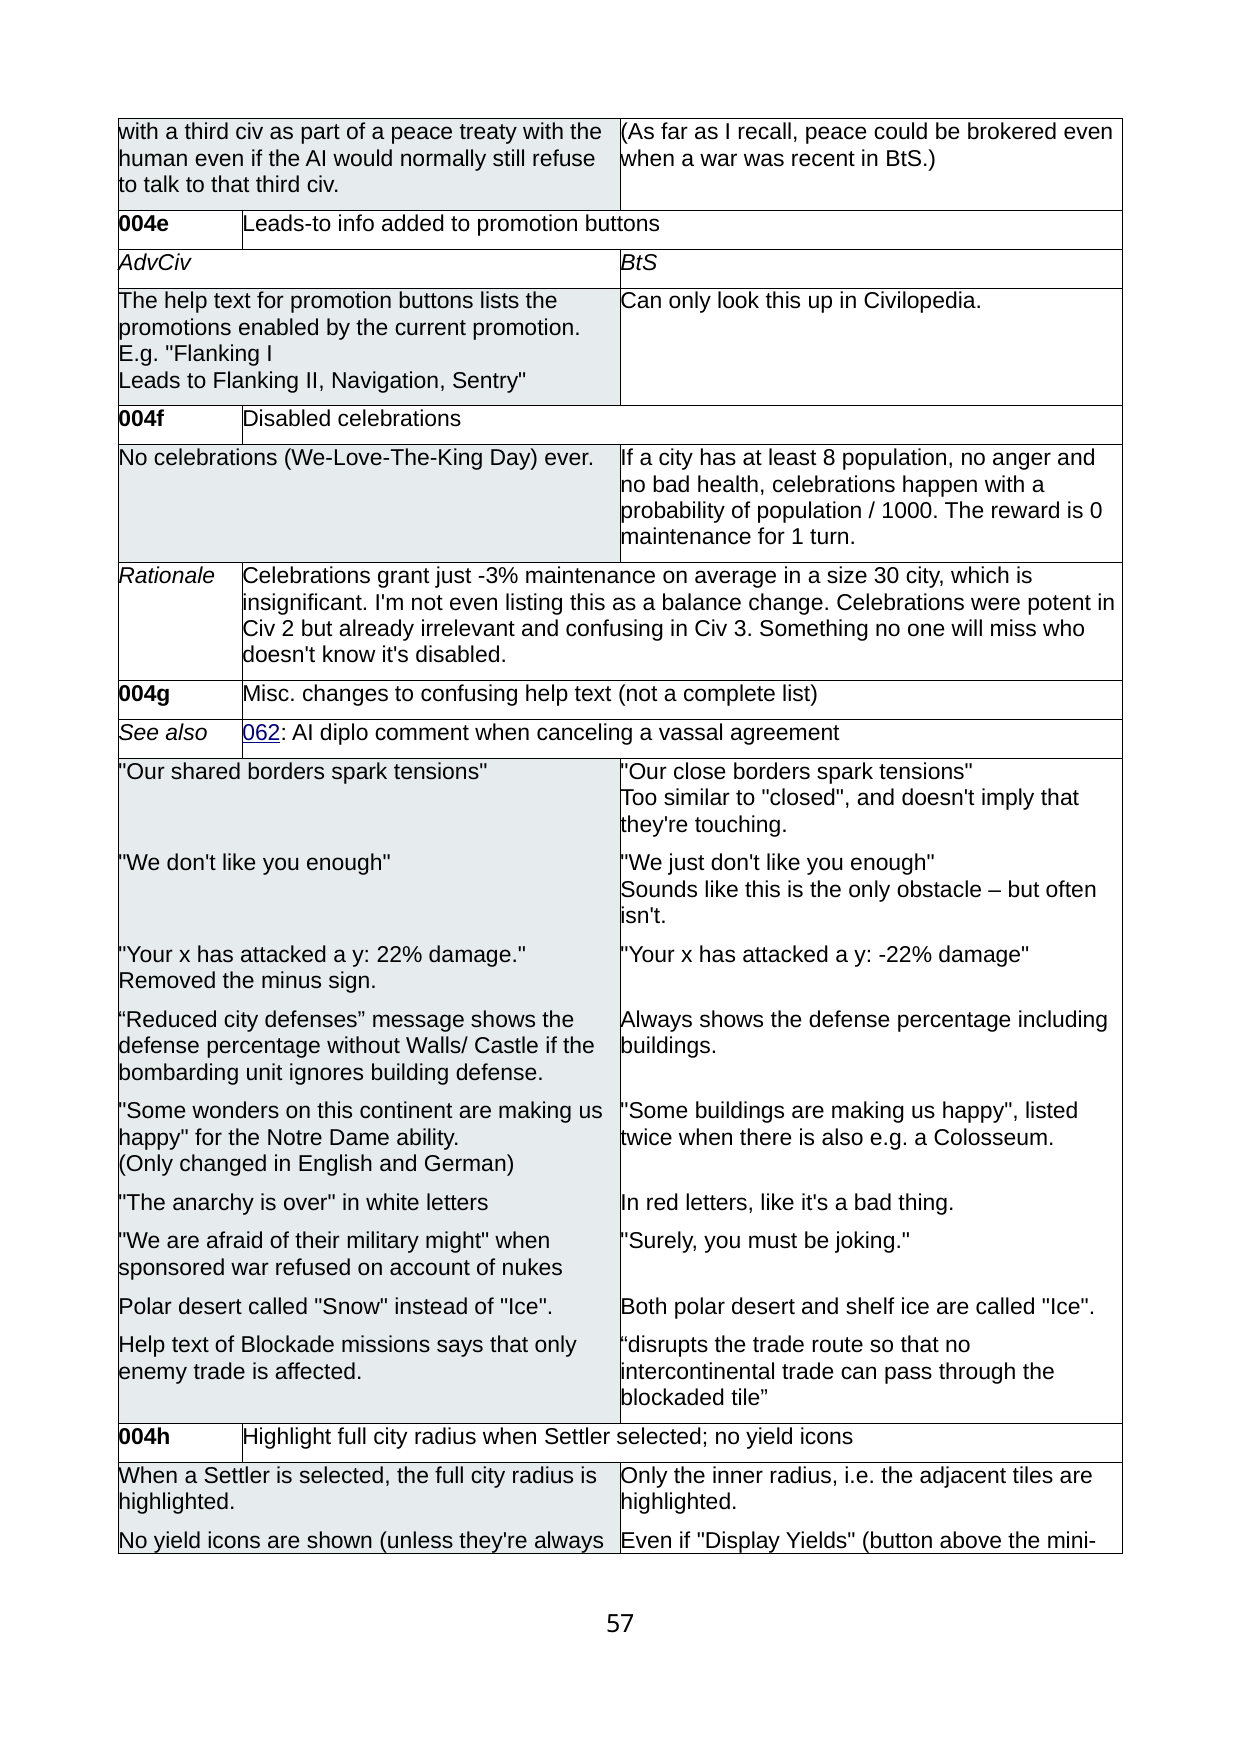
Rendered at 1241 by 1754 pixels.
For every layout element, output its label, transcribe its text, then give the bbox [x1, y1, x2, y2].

table_cell Only the inner radius, i.e. the adjacent tiles are highlighted. Even if "Display Yields" (button above the mini- [621, 1463, 1122, 1553]
table_cell No celebrations (We-Love-The-King Day) ever. [119, 445, 620, 562]
table_cell The help text for promotion buttons lists the promotions enabled by the current promotion. E.g. "Flanking I Leads to Flanking II, Navigation, Sentry" [119, 289, 620, 405]
table_cell Misc. changes to confusing help text (not a complete list) [243, 681, 1122, 719]
table_cell Celebrations grant just -3% maintenance on average in a size 30 city, which is insignificant. I'm not even listing this as a balance change. Celebrations were potent in Civ 2 but already irrelevant and confusing in Civ 3. Something no one will miss who doesn't know it's disabled. [243, 563, 1122, 680]
table_cell Can only look this up in Civilopedia. [621, 289, 1122, 405]
table_cell Rationale [119, 563, 242, 680]
table_cell 062: AI diplo comment when canceling a vassal agreement [243, 720, 1122, 758]
table_cell If a city has at least 8 population, no anger and no bad health, celebrations happen with a probability of population / 1000. The reward is 0 maintenance for 1 turn. [621, 445, 1122, 562]
table_cell Disabled celebrations [243, 406, 1122, 444]
table_cell 004f [119, 406, 242, 444]
table_cell "Our close borders spark tensions" Too similar to "closed", and doesn't imply that they're touching. "We just don't like you enough" Sounds like this is the only obstacle – but often isn't. "Your x has attacked a y: -22% damage" Always shows the defense percentage including buildings. "Some buildings are making us happy", listed twice when there is also e.g. a Colosseum. In red letters, like it's a bad thing. "Surely, you must be joking." Both polar desert and shelf ice are called "Ice". “disrupts the trade route so that no intercontinental trade can pass through the blockaded tile” [621, 759, 1122, 1423]
table_cell "Our shared borders spark tensions" "We don't like you enough" "Your x has attacked a y: 22% damage." Removed the minus sign. “Reduced city defenses” message shows the defense percentage without Walls/ Castle if the bombarding unit ignores building defense. "Some wonders on this continent are making us happy" for the Notre Dame ability. (Only changed in English and German) "The anarchy is over" in white letters "We are afraid of their military might" when sponsored war refused on account of nukes Polar desert called "Snow" instead of "Ice". Help text of Blockade missions says that only enemy trade is affected. [119, 759, 620, 1423]
table_cell Leads-to info added to promotion buttons [243, 211, 1122, 248]
table_cell When a Settler is selected, the full city radius is highlighted. No yield icons are shown (unless they're always [119, 1463, 620, 1553]
table_cell (As far as I recall, peace could be brokered even when a war was recent in BtS.) [621, 119, 1122, 210]
table_cell 004h [119, 1424, 242, 1462]
table_cell Highlight full city radius when Settler selected; no yield icons [243, 1424, 1122, 1462]
table_cell 004e [119, 211, 242, 248]
table_cell See also [119, 720, 242, 758]
table_cell AdvCiv [119, 250, 620, 287]
table_cell with a third civ as part of a peace treaty with the human even if the AI would normally still refuse to talk to that third civ. [119, 119, 620, 210]
table_cell 004g [119, 681, 242, 719]
table_cell BtS [621, 250, 1122, 287]
